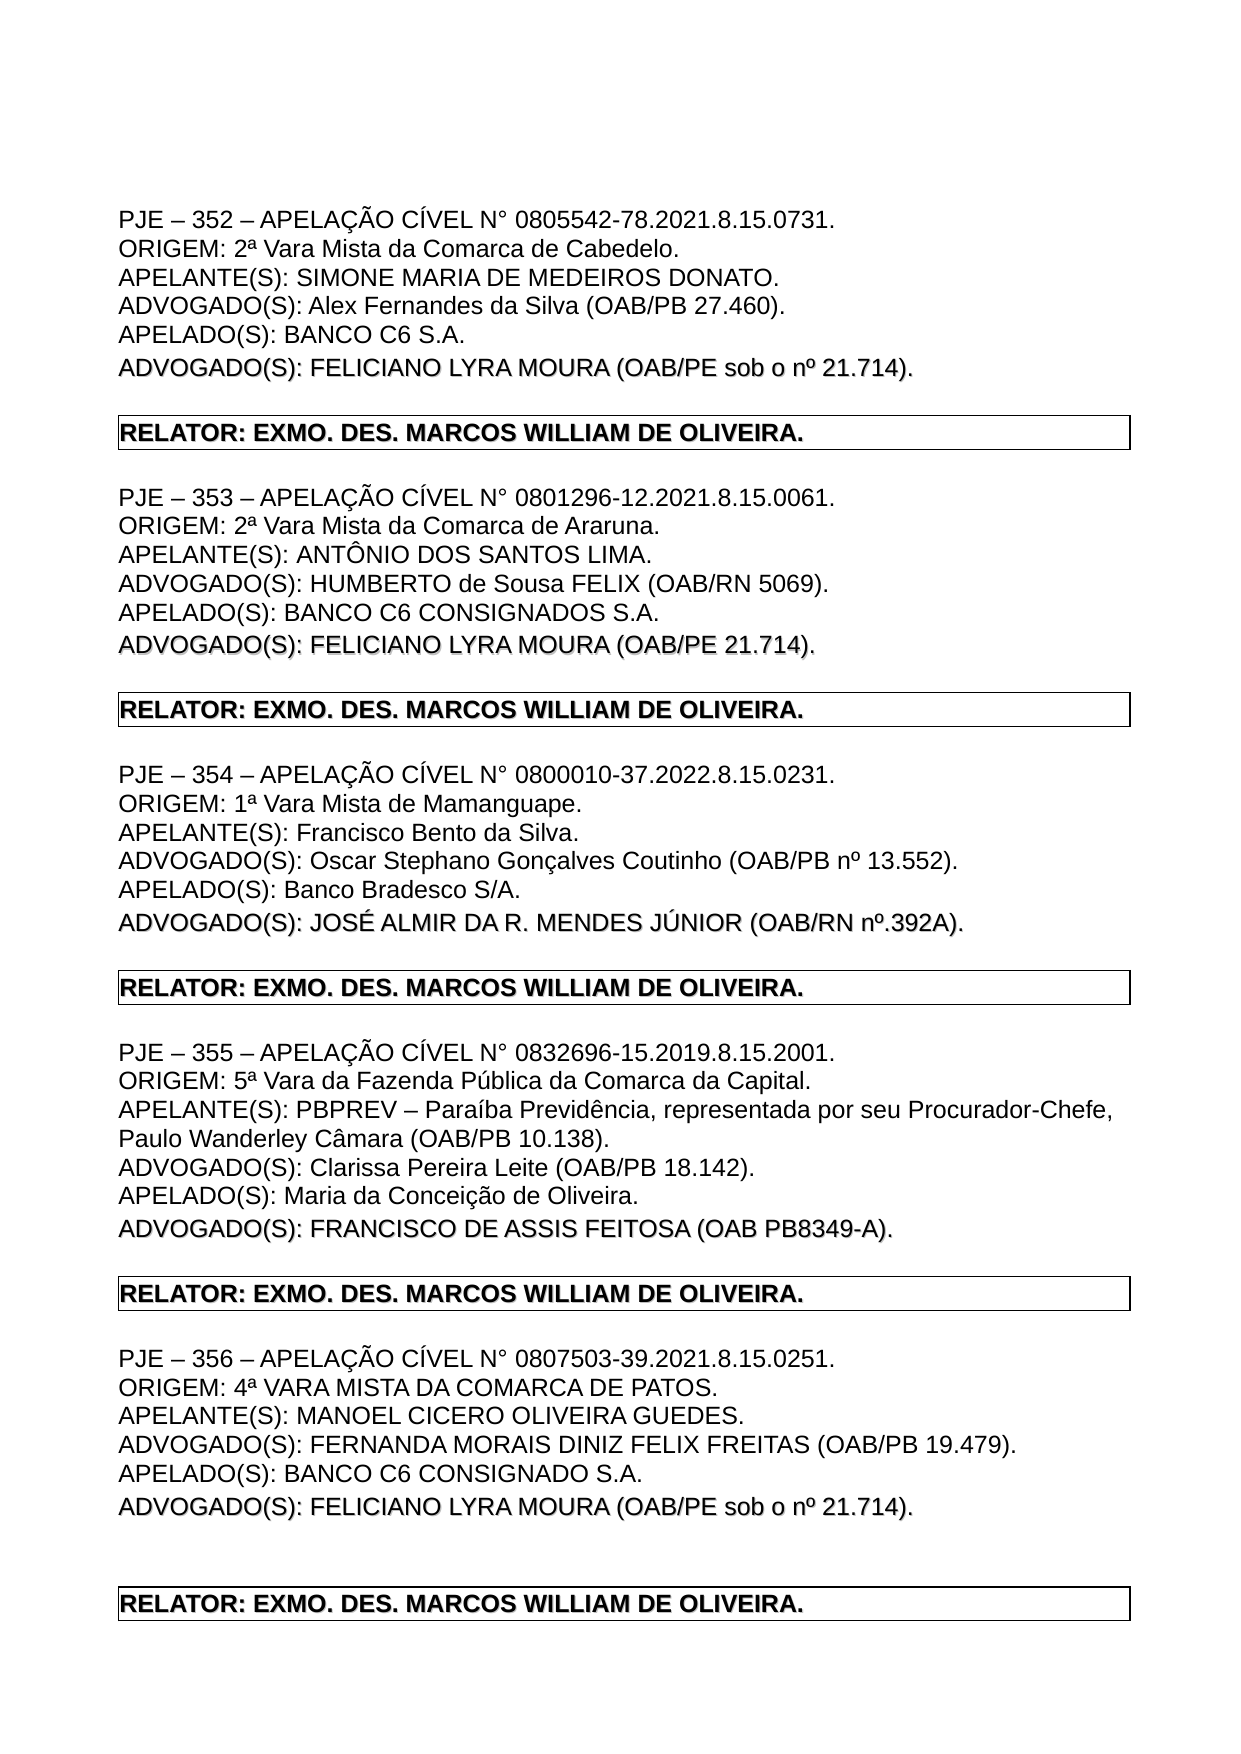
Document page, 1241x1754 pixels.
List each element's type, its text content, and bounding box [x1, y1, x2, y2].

text ADVOGADO(S): Clarissa Pereira Leite (OAB/PB 18.142). [118, 1153, 1122, 1181]
text ORIGEM: 4ª VARA MISTA DA COMARCA DE PATOS. [118, 1373, 1122, 1401]
text APELADO(S): Maria da Conceição de Oliveira. [118, 1181, 1122, 1210]
text ORIGEM: 2ª Vara Mista da Comarca de Cabedelo. [118, 234, 1122, 263]
text ADVOGADO(S): FELICIANO LYRA MOURA (OAB/PE 21.714). [118, 631, 1131, 659]
text PJE – 354 – APELAÇÃO CÍVEL N° 0800010-37.2022.8.15.0231. [118, 760, 1122, 789]
text ADVOGADO(S): JOSÉ ALMIR DA R. MENDES JÚNIOR (OAB/RN nº.392A). [118, 908, 1131, 937]
text RELATOR: EXMO. DES. MARCOS WILLIAM DE OLIVEIRA. [119, 693, 1129, 726]
text APELADO(S): Banco Bradesco S/A. [118, 875, 1122, 904]
text APELADO(S): BANCO C6 CONSIGNADO S.A. [118, 1459, 1122, 1488]
text ORIGEM: 5ª Vara da Fazenda Pública da Comarca da Capital. [118, 1066, 1122, 1095]
text APELANTE(S): SIMONE MARIA DE MEDEIROS DONATO. [118, 263, 1122, 291]
text APELANTE(S): Francisco Bento da Silva. [118, 818, 1122, 846]
text ADVOGADO(S): Alex Fernandes da Silva (OAB/PB 27.460). [118, 291, 1122, 320]
text ORIGEM: 1ª Vara Mista de Mamanguape. [118, 789, 1122, 818]
text RELATOR: EXMO. DES. MARCOS WILLIAM DE OLIVEIRA. [119, 1588, 1129, 1620]
text PJE – 353 – APELAÇÃO CÍVEL N° 0801296-12.2021.8.15.0061. [118, 483, 1122, 511]
text APELANTE(S): PBPREV – Paraíba Previdência, representada por seu Procurador-Chefe, Paulo Wanderley Câmara (OAB/PB 10.138). [118, 1095, 1122, 1153]
text APELANTE(S): MANOEL CICERO OLIVEIRA GUEDES. [118, 1401, 1122, 1430]
text APELADO(S): BANCO C6 S.A. [118, 320, 1122, 349]
text ADVOGADO(S): FELICIANO LYRA MOURA (OAB/PE sob o nº 21.714). [118, 353, 1131, 382]
text PJE – 356 – APELAÇÃO CÍVEL N° 0807503-39.2021.8.15.0251. [118, 1344, 1122, 1373]
text ADVOGADO(S): FERNANDA MORAIS DINIZ FELIX FREITAS (OAB/PB 19.479). [118, 1430, 1122, 1459]
text PJE – 352 – APELAÇÃO CÍVEL N° 0805542-78.2021.8.15.0731. [118, 205, 1122, 234]
text ADVOGADO(S): Oscar Stephano Gonçalves Coutinho (OAB/PB nº 13.552). [118, 846, 1122, 875]
text RELATOR: EXMO. DES. MARCOS WILLIAM DE OLIVEIRA. [119, 971, 1129, 1004]
text PJE – 355 – APELAÇÃO CÍVEL N° 0832696-15.2019.8.15.2001. [118, 1038, 1122, 1066]
text ORIGEM: 2ª Vara Mista da Comarca de Araruna. [118, 511, 1122, 540]
text ADVOGADO(S): HUMBERTO de Sousa FELIX (OAB/RN 5069). [118, 569, 1122, 598]
text RELATOR: EXMO. DES. MARCOS WILLIAM DE OLIVEIRA. [119, 416, 1129, 449]
text APELADO(S): BANCO C6 CONSIGNADOS S.A. [118, 598, 1122, 626]
text ADVOGADO(S): FELICIANO LYRA MOURA (OAB/PE sob o nº 21.714). [118, 1492, 1131, 1521]
text RELATOR: EXMO. DES. MARCOS WILLIAM DE OLIVEIRA. [119, 1277, 1129, 1310]
text APELANTE(S): ANTÔNIO DOS SANTOS LIMA. [118, 540, 1122, 569]
text ADVOGADO(S): FRANCISCO DE ASSIS FEITOSA (OAB PB8349-A). [118, 1214, 1131, 1243]
